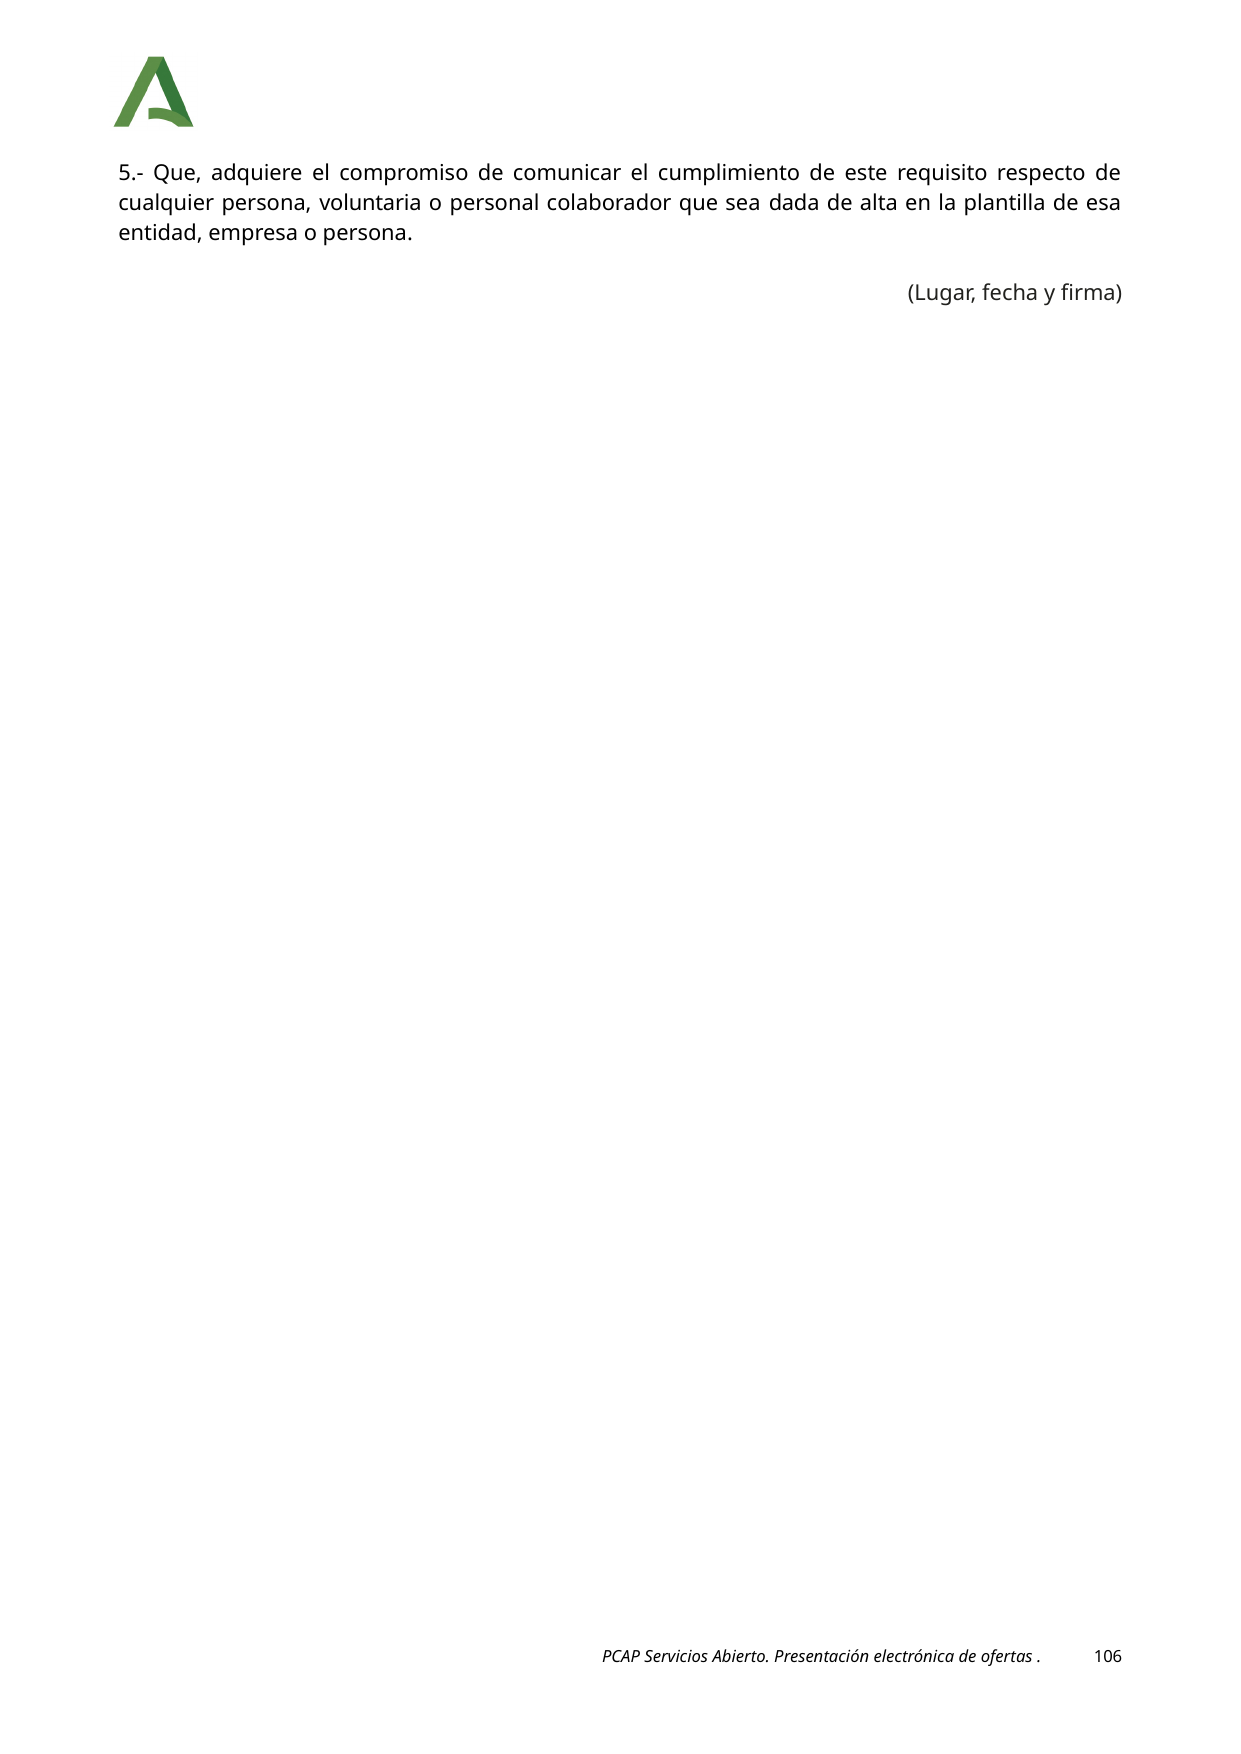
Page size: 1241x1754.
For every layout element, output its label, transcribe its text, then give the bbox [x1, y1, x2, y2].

text 5.- Que, adquiere el compromiso de comunicar el cumplimiento de este requisito respecto de cualquier persona, voluntaria o personal colaborador que sea dada de alta en la plantilla de esa entidad, empresa o persona. [118, 157, 1122, 247]
picture [109, 52, 198, 131]
text (Lugar, fecha y firma) [118, 276, 1122, 306]
